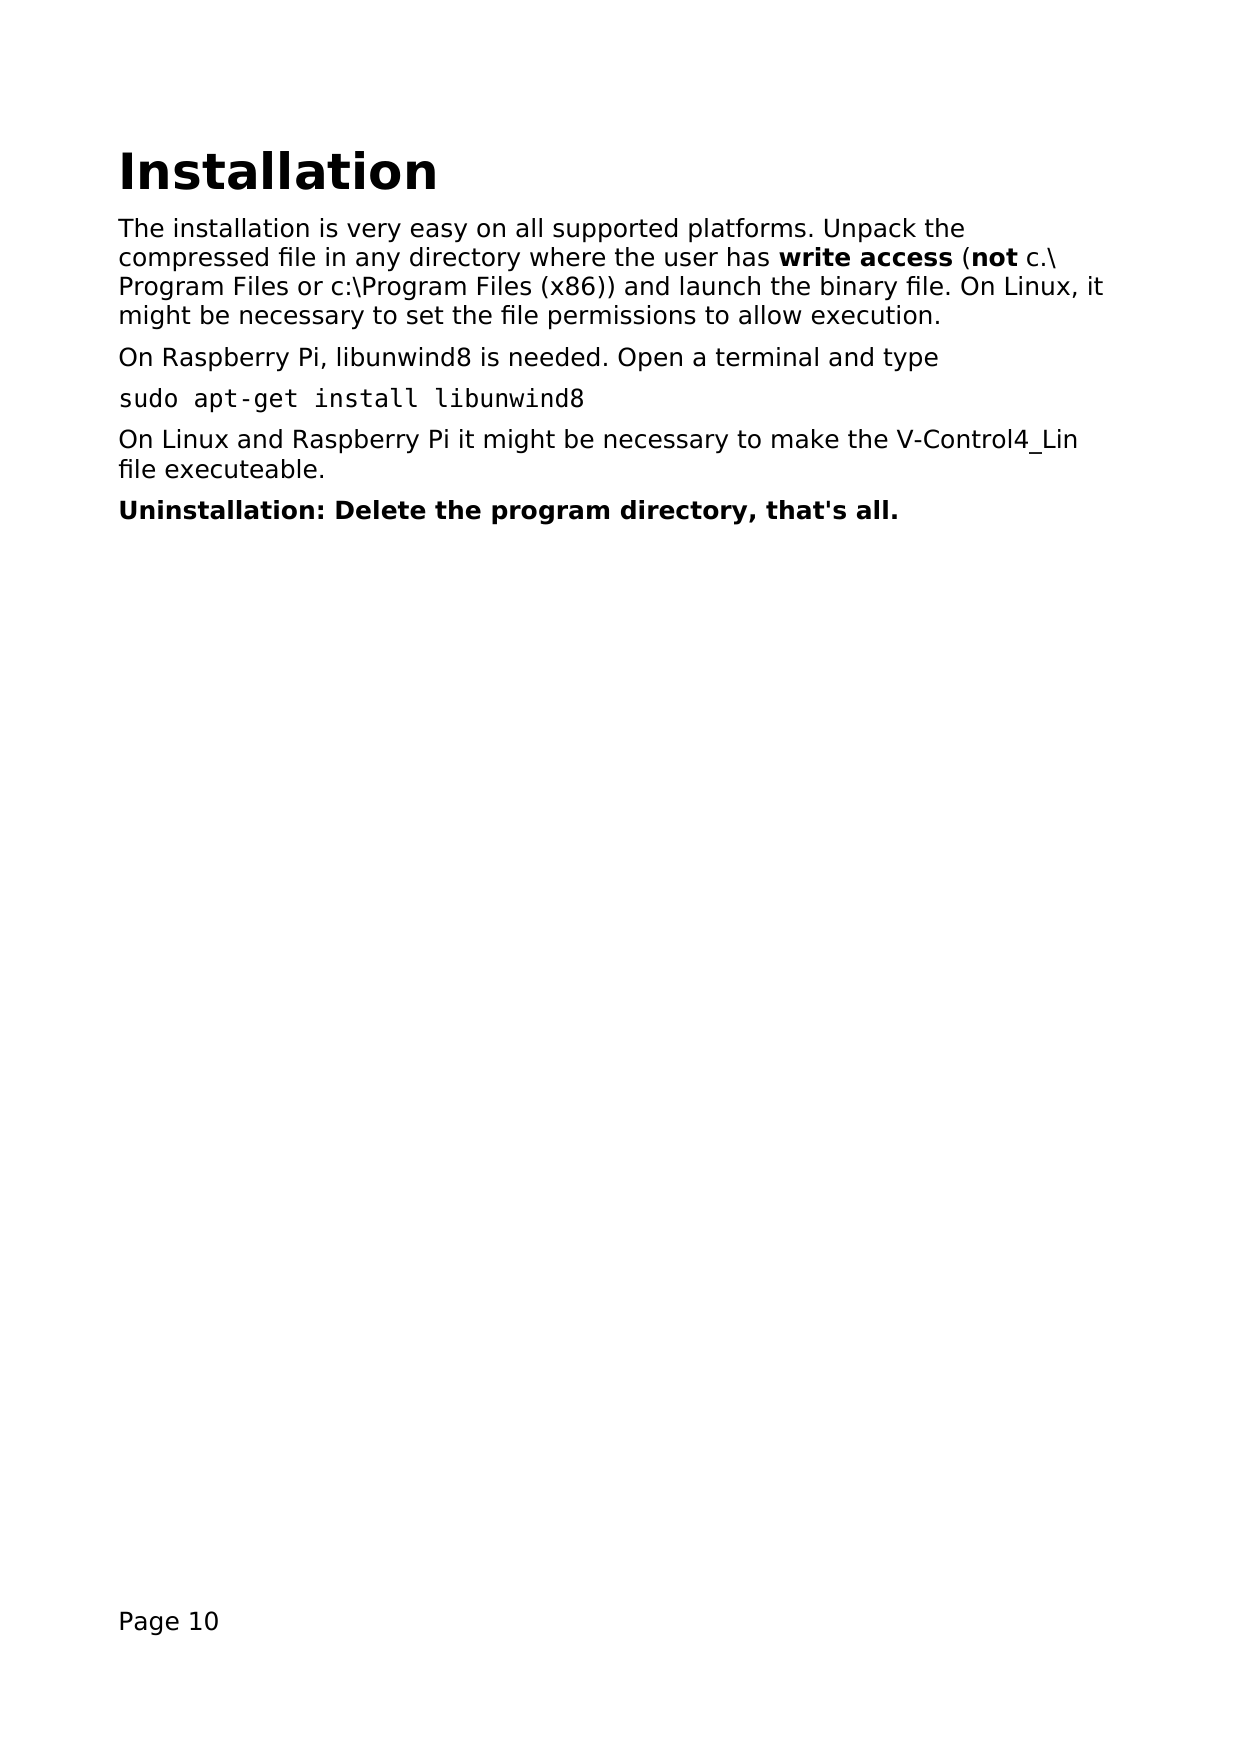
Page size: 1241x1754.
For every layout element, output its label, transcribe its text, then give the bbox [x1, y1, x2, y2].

subtitle Installation [118, 143, 1122, 201]
text Uninstallation: Delete the program directory, that's all. [118, 496, 1122, 526]
text On Linux and Raspberry Pi it might be necessary to make the V-Control4_Lin file executeable. [118, 426, 1122, 484]
text sudo apt-get install libunwind8 [118, 385, 1122, 414]
text The installation is very easy on all supported platforms. Unpack the compressed file in any directory where the user has write access (not c.\Program Files or c:\Program Files (x86)) and launch the binary file. On Linux, it might be necessary to set the file permissions to allow execution. [118, 214, 1122, 331]
text On Raspberry Pi, libunwind8 is needed. Open a terminal and type [118, 343, 1122, 372]
